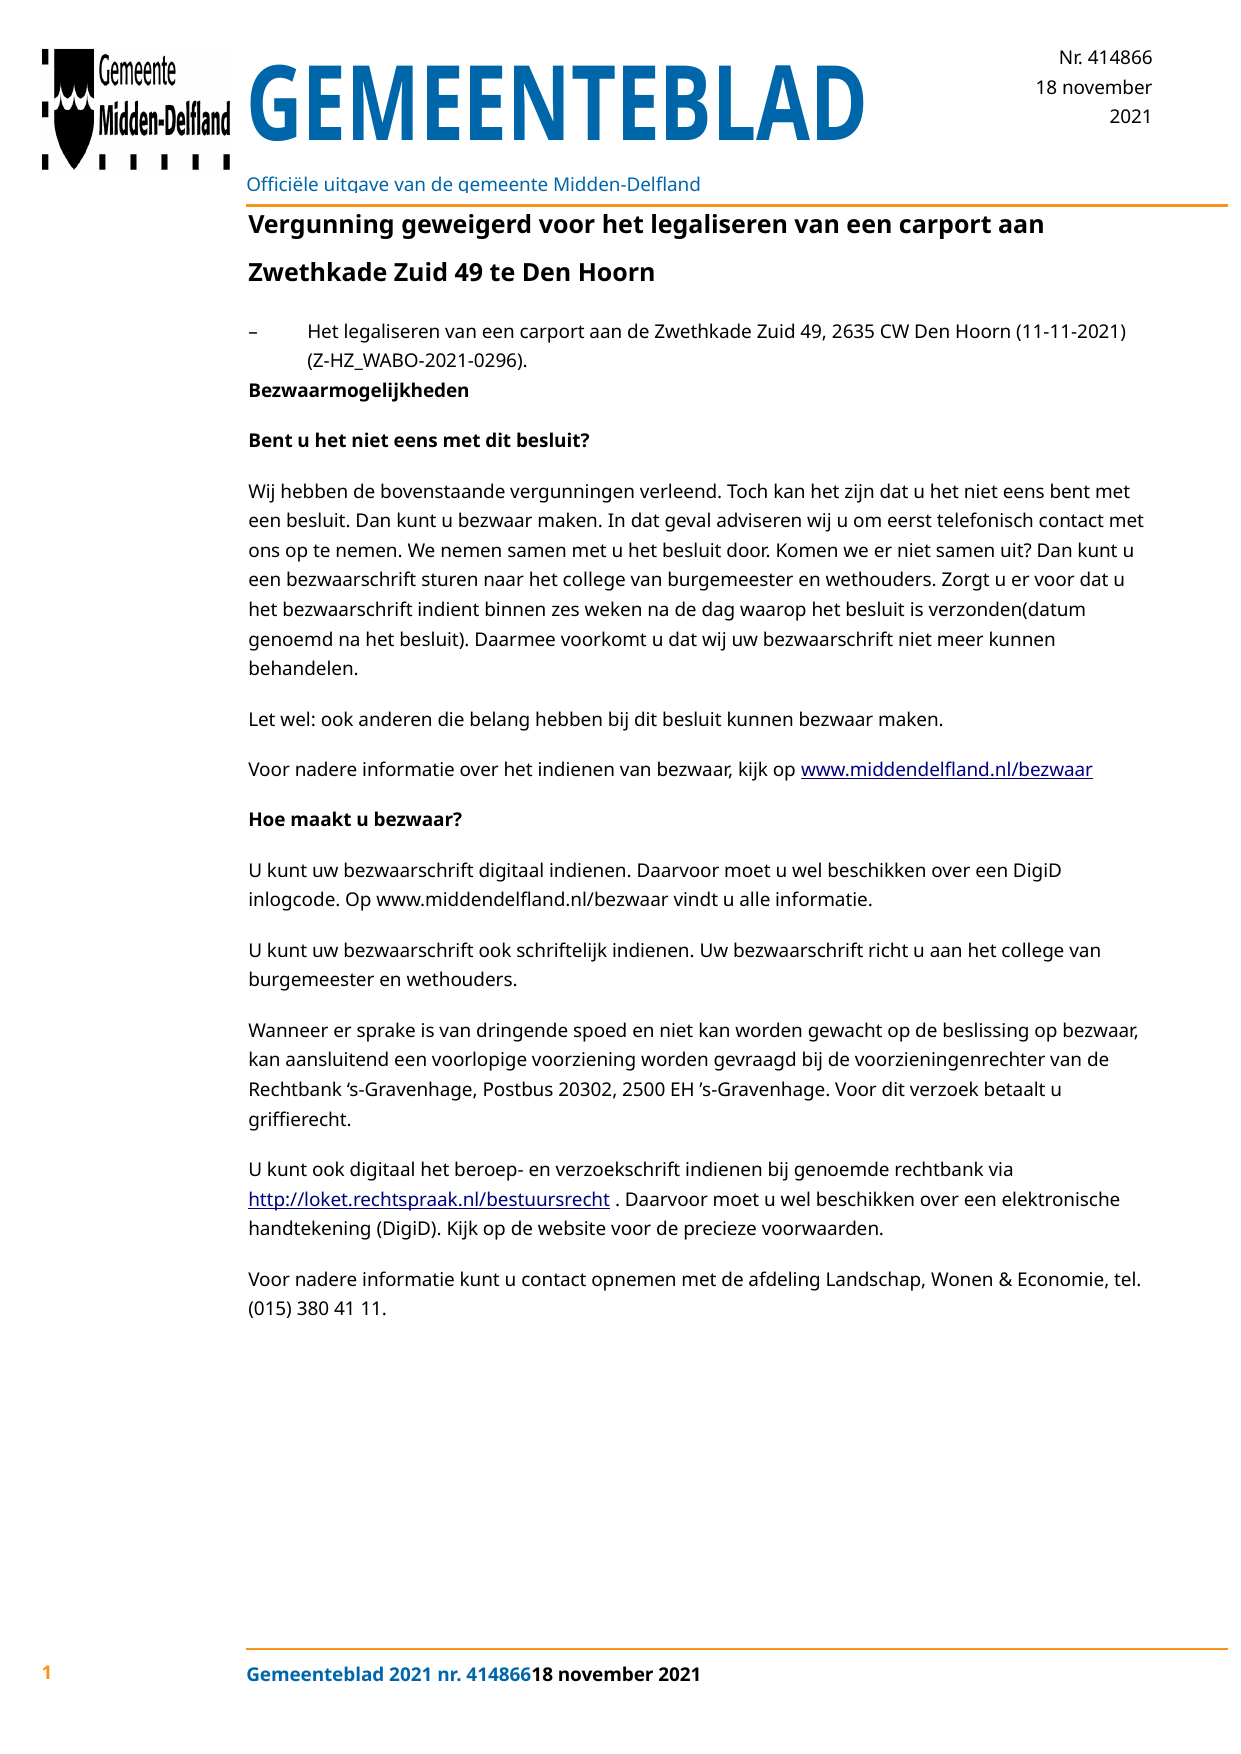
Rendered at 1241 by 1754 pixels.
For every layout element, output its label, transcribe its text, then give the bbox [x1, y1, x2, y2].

text Wij hebben de bovenstaande vergunningen verleend. Toch kan het zijn dat u het niet eens bent met een besluit. Dan kunt u bezwaar maken. In dat geval adviseren wij u om eerst telefonisch contact met ons op te nemen. We nemen samen met u het besluit door. Komen we er niet samen uit? Dan kunt u een bezwaarschrift sturen naar het college van burgemeester en wethouders. Zorgt u er voor dat u het bezwaarschrift indient binnen zes weken na de dag waarop het besluit is verzonden(datum genoemd na het besluit). Daarmee voorkomt u dat wij uw bezwaarschrift niet meer kunnen behandelen. [248, 478, 1152, 681]
text U kunt uw bezwaarschrift ook schriftelijk indienen. Uw bezwaarschrift richt u aan het college van burgemeester en wethouders. [248, 937, 1152, 992]
text Voor nadere informatie over het indienen van bezwaar, kijk op www.middendelfland.nl/bezwaar [248, 756, 1152, 782]
text Vergunning geweigerd voor het legaliseren van een carport aan Zwethkade Zuid 49 te Den Hoorn [248, 207, 1152, 288]
text Hoe maakt u bezwaar? [248, 807, 1152, 832]
text Bezwaarmogelijkheden [248, 377, 1152, 403]
text Voor nadere informatie kunt u contact opnemen met de afdeling Landschap, Wonen & Economie, tel. (015) 380 41 11. [248, 1266, 1152, 1321]
text Wanneer er sprake is van dringende spoed en niet kan worden gewacht op de beslissing op bezwaar, kan aansluitend een voorlopige voorziening worden gevraagd bij de voorzieningenrechter van de Rechtbank ‘s-Gravenhage, Postbus 20302, 2500 EH ’s-Gravenhage. Voor dit verzoek betaalt u griffierecht. [248, 1017, 1152, 1132]
text Bent u het niet eens met dit besluit? [248, 427, 1152, 453]
list Het legaliseren van een carport aan de Zwethkade Zuid 49, 2635 CW Den Hoorn (11-11-2021) (Z-HZ_WABO-2021-0296). [248, 318, 1152, 373]
text U kunt ook digitaal het beroep- en verzoekschrift indienen bij genoemde rechtbank via http://loket.rechtspraak.nl/bestuursrecht . Daarvoor moet u wel beschikken over een elektronische handtekening (DigiD). Kijk op de website voor de precieze voorwaarden. [248, 1156, 1152, 1241]
text U kunt uw bezwaarschrift digitaal indienen. Daarvoor moet u wel beschikken over een DigiD inlogcode. Op www.middendelfland.nl/bezwaar vindt u alle informatie. [248, 857, 1152, 912]
picture [41, 47, 231, 172]
text Let wel: ook anderen die belang hebben bij dit besluit kunnen bezwaar maken. [248, 706, 1152, 732]
